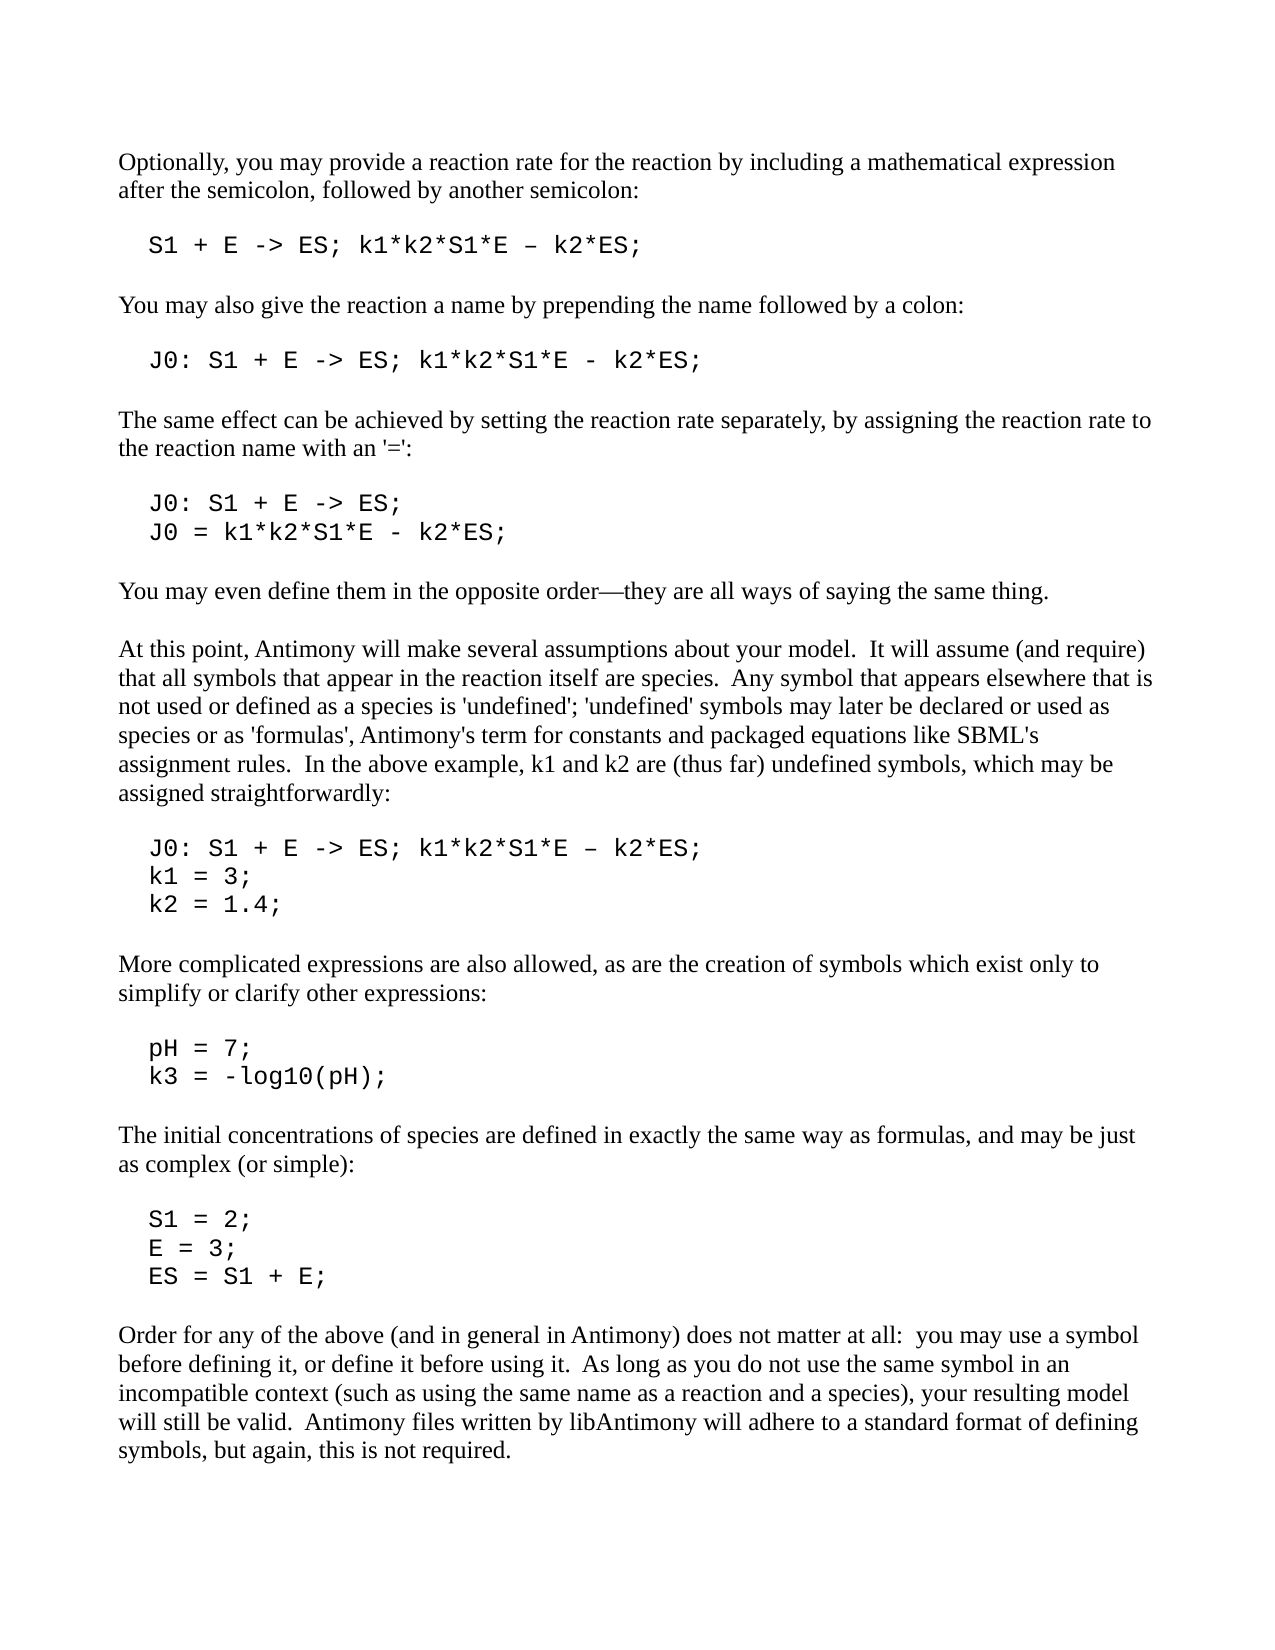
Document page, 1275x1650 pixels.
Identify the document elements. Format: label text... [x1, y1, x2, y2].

text The initial concentrations of species are defined in exactly the same way as formulas, and may be just as complex (or simple): [118, 1121, 1157, 1178]
text At this point, Antimony will make several assumptions about your model. It will assume (and require) that all symbols that appear in the reaction itself are species. Any symbol that appears elsewhere that is not used or defined as a species is 'undefined'; 'undefined' symbols may later be declared or used as species or as 'formulas', Antimony's term for constants and packaged equations like SBML's assignment rules. In the above example, k1 and k2 are (thus far) undefined symbols, which may be assigned straightforwardly: [118, 634, 1157, 806]
text J0: S1 + E -> ES; [118, 491, 1157, 519]
text The same effect can be achieved by setting the reaction rate separately, by assigning the reaction rate to the reaction name with an '=': [118, 405, 1157, 462]
text Optionally, you may provide a reaction rate for the reaction by including a mathematical expression after the semicolon, followed by another semicolon: [118, 147, 1157, 204]
text E = 3; [118, 1235, 1157, 1263]
text More complicated expressions are also allowed, as are the creation of symbols which exist only to simplify or clarify other expressions: [118, 949, 1157, 1006]
text k2 = 1.4; [118, 892, 1157, 920]
text pH = 7; [118, 1035, 1157, 1063]
text You may even define them in the opposite order—they are all ways of saying the same thing. [118, 576, 1157, 605]
text J0: S1 + E -> ES; k1*k2*S1*E - k2*ES; [118, 348, 1157, 376]
text k3 = -log10(pH); [118, 1063, 1157, 1092]
text S1 + E -> ES; k1*k2*S1*E – k2*ES; [118, 233, 1157, 261]
text You may also give the reaction a name by prepending the name followed by a colon: [118, 290, 1157, 319]
text J0 = k1*k2*S1*E - k2*ES; [118, 519, 1157, 548]
text Order for any of the above (and in general in Antimony) does not matter at all: you may use a symbol before defining it, or define it before using it. As long as you do not use the same symbol in an incompatible context (such as using the same name as a reaction and a species), your resulting model will still be valid. Antimony files written by libAntimony will adhere to a standard format of defining symbols, but again, this is not required. [118, 1321, 1157, 1464]
text k1 = 3; [118, 863, 1157, 892]
text S1 = 2; [118, 1207, 1157, 1235]
text ES = S1 + E; [118, 1263, 1157, 1292]
text J0: S1 + E -> ES; k1*k2*S1*E – k2*ES; [118, 835, 1157, 863]
